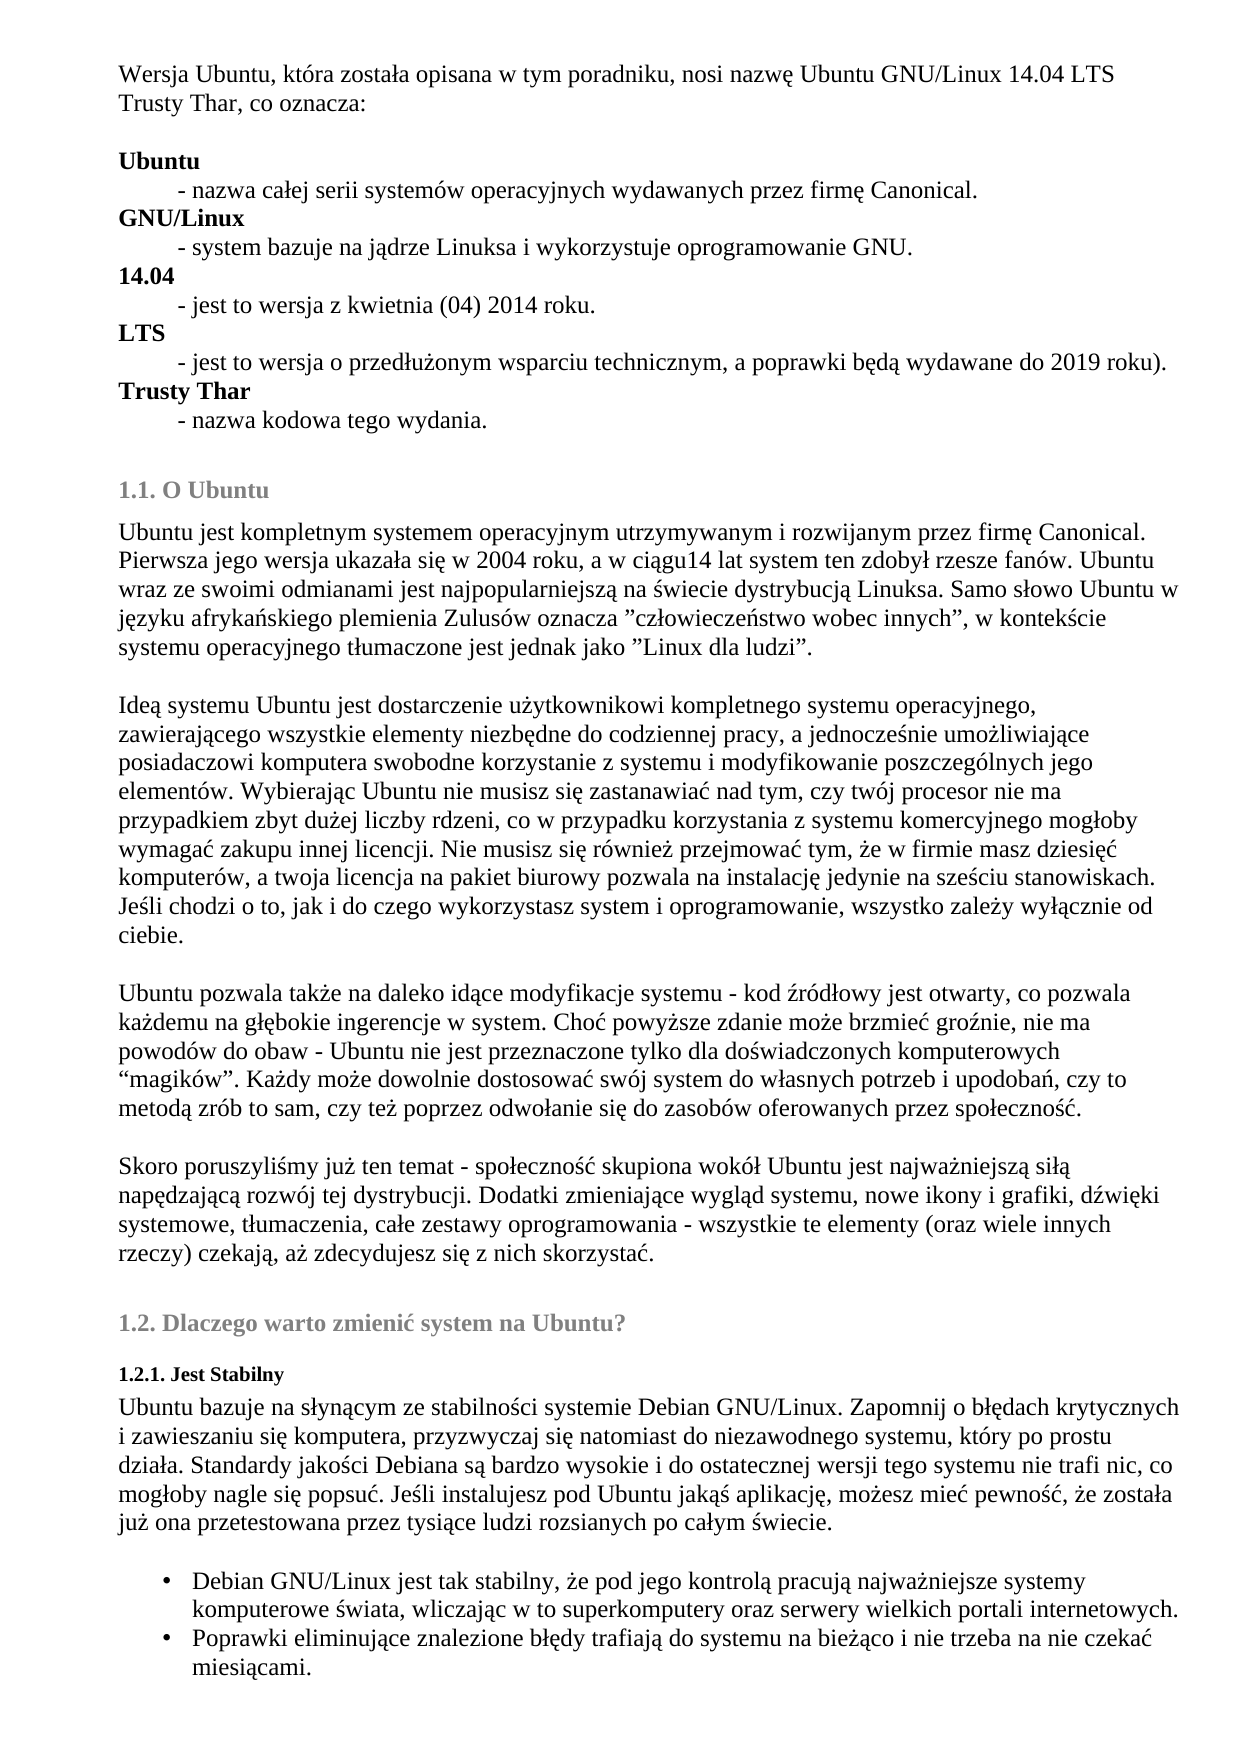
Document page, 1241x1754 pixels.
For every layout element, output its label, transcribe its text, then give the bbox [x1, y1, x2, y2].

subtitle Trusty Thar [118, 376, 1181, 405]
subtitle LTS [118, 318, 1181, 347]
list - nazwa kodowa tego wydania. [177, 405, 1181, 433]
list Debian GNU/Linux jest tak stabilny, że pod jego kontrolą pracują najważniejsze systemy komputerowe świata, wliczając w to superkomputery oraz serwery wielkich portali internetowych. [162, 1566, 1181, 1623]
subtitle 14.04 [118, 261, 1181, 290]
subtitle 1.2.1. Jest Stabilny [118, 1362, 1181, 1386]
list Poprawki eliminujące znalezione błędy trafiają do systemu na bieżąco i nie trzeba na nie czekać miesiącami. [162, 1623, 1181, 1681]
subtitle 1.2. Dlaczego warto zmienić system na Ubuntu? [118, 1308, 1181, 1337]
list - jest to wersja o przedłużonym wsparciu technicznym, a poprawki będą wydawane do 2019 roku). [177, 347, 1181, 376]
text Ubuntu jest kompletnym systemem operacyjnym utrzymywanym i rozwijanym przez firmę Canonical. Pierwsza jego wersja ukazała się w 2004 roku, a w ciągu14 lat system ten zdobył rzesze fanów. Ubuntu wraz ze swoimi odmianami jest najpopularniejszą na świecie dystrybucją Linuksa. Samo słowo Ubuntu w języku afrykańskiego plemienia Zulusów oznacza ”człowieczeństwo wobec innych”, w kontekście systemu operacyjnego tłumaczone jest jednak jako ”Linux dla ludzi”. [118, 517, 1181, 661]
subtitle 1.1. O Ubuntu [118, 476, 1181, 504]
subtitle GNU/Linux [118, 203, 1181, 232]
text Ubuntu bazuje na słynącym ze stabilności systemie Debian GNU/Linux. Zapomnij o błędach krytycznych i zawieszaniu się komputera, przyzwyczaj się natomiast do niezawodnego systemu, który po prostu działa. Standardy jakości Debiana są bardzo wysokie i do ostatecznej wersji tego systemu nie trafi nic, co mogłoby nagle się popsuć. Jeśli instalujesz pod Ubuntu jakąś aplikację, możesz mieć pewność, że została już ona przetestowana przez tysiące ludzi rozsianych po całym świecie. [118, 1392, 1181, 1536]
list - jest to wersja z kwietnia (04) 2014 roku. [177, 290, 1181, 318]
text Ideą systemu Ubuntu jest dostarczenie użytkownikowi kompletnego systemu operacyjnego, zawierającego wszystkie elementy niezbędne do codziennej pracy, a jednocześnie umożliwiające posiadaczowi komputera swobodne korzystanie z systemu i modyfikowanie poszczególnych jego elementów. Wybierając Ubuntu nie musisz się zastanawiać nad tym, czy twój procesor nie ma przypadkiem zbyt dużej liczby rdzeni, co w przypadku korzystania z systemu komercyjnego mogłoby wymagać zakupu innej licencji. Nie musisz się również przejmować tym, że w firmie masz dziesięć komputerów, a twoja licencja na pakiet biurowy pozwala na instalację jedynie na sześciu stanowiskach. Jeśli chodzi o to, jak i do czego wykorzystasz system i oprogramowanie, wszystko zależy wyłącznie od ciebie. [118, 690, 1181, 949]
text Wersja Ubuntu, która została opisana w tym poradniku, nosi nazwę Ubuntu GNU/Linux 14.04 LTS Trusty Thar, co oznacza: [118, 59, 1181, 117]
subtitle Ubuntu [118, 146, 1181, 175]
text Skoro poruszyliśmy już ten temat - społeczność skupiona wokół Ubuntu jest najważniejszą siłą napędzającą rozwój tej dystrybucji. Dodatki zmieniające wygląd systemu, nowe ikony i grafiki, dźwięki systemowe, tłumaczenia, całe zestawy oprogramowania - wszystkie te elementy (oraz wiele innych rzeczy) czekają, aż zdecydujesz się z nich skorzystać. [118, 1151, 1181, 1266]
text Ubuntu pozwala także na daleko idące modyfikacje systemu - kod źródłowy jest otwarty, co pozwala każdemu na głębokie ingerencje w system. Choć powyższe zdanie może brzmieć groźnie, nie ma powodów do obaw - Ubuntu nie jest przeznaczone tylko dla doświadczonych komputerowych “magików”. Każdy może dowolnie dostosować swój system do własnych potrzeb i upodobań, czy to metodą zrób to sam, czy też poprzez odwołanie się do zasobów oferowanych przez społeczność. [118, 978, 1181, 1122]
list - nazwa całej serii systemów operacyjnych wydawanych przez firmę Canonical. [177, 175, 1181, 203]
list - system bazuje na jądrze Linuksa i wykorzystuje oprogramowanie GNU. [177, 232, 1181, 261]
